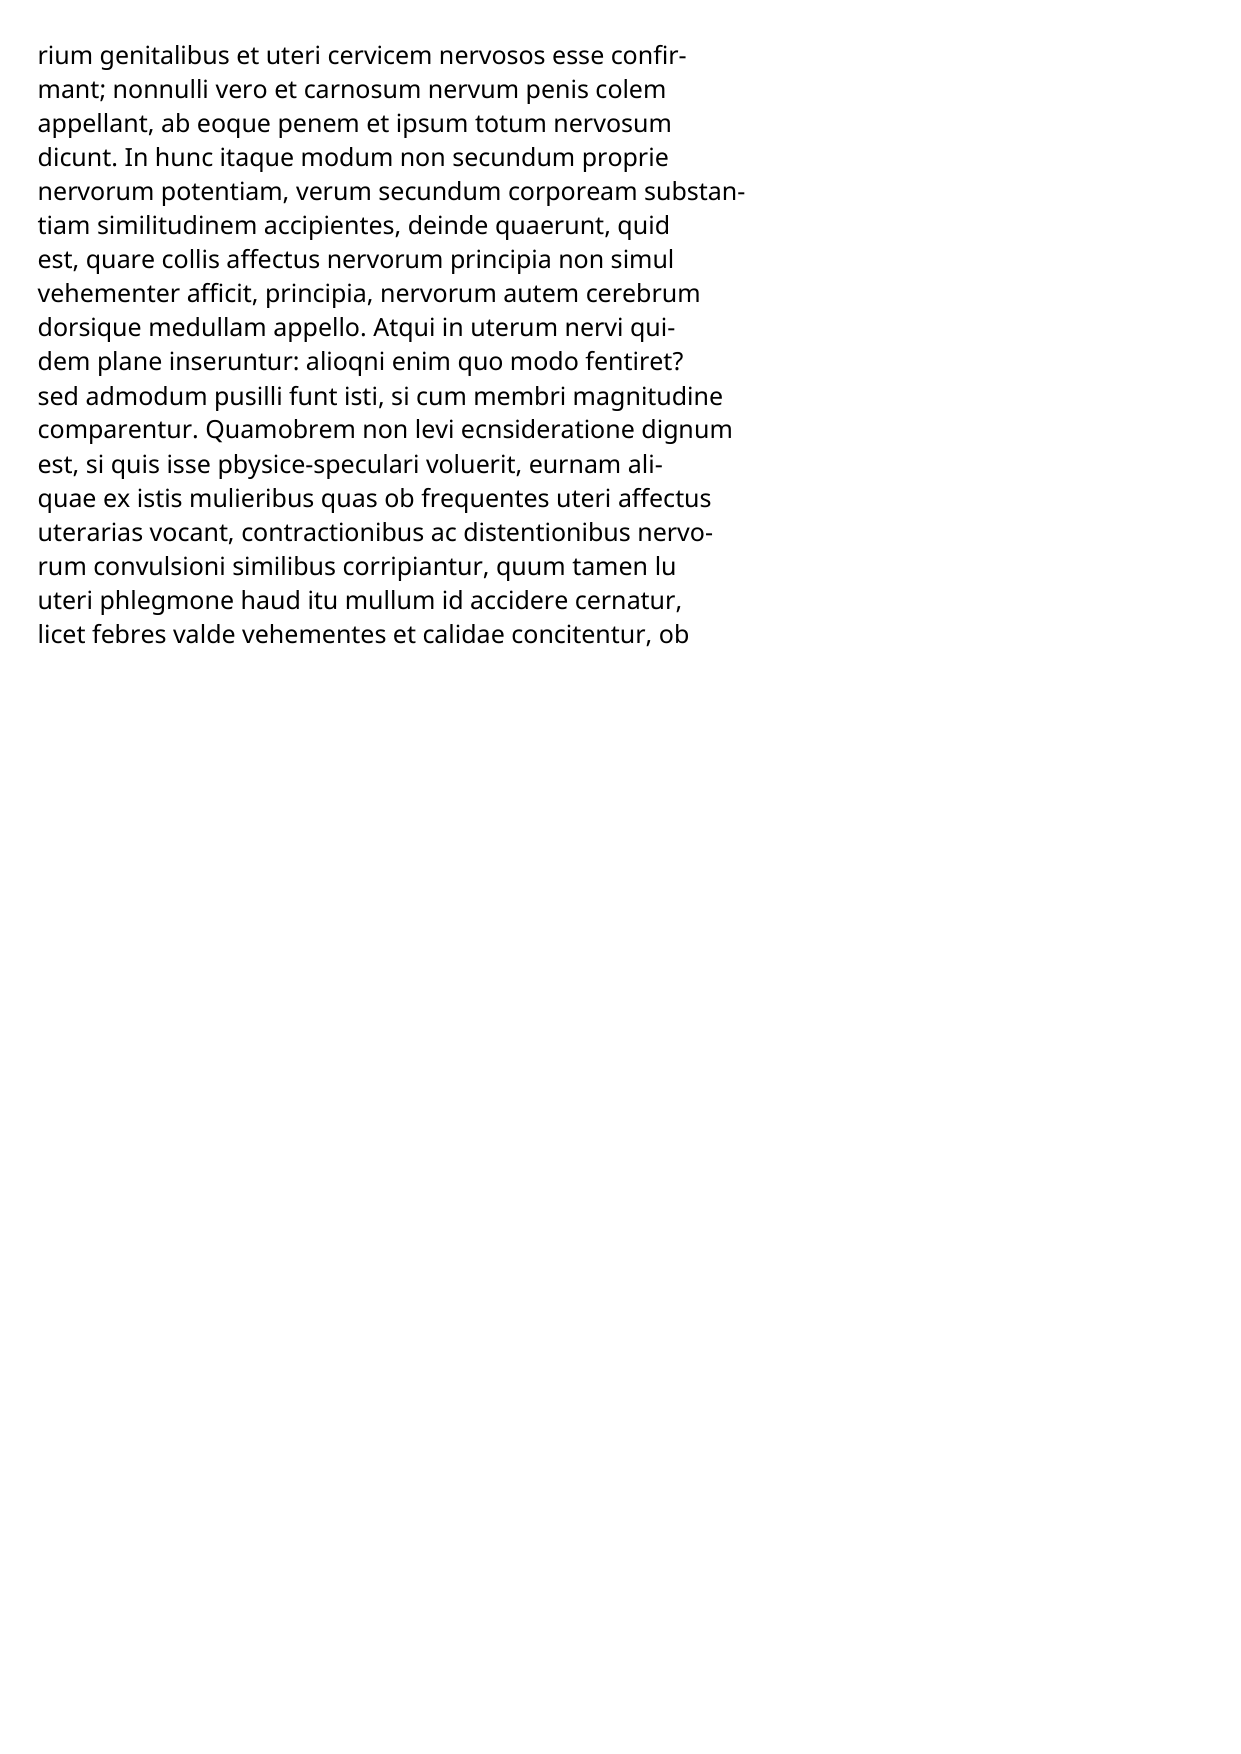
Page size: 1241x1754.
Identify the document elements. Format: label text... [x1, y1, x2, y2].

text rium genitalibus et uteri cervicem nervosos esse confir- mant; nonnulli vero et carnosum nervum penis colem appellant, ab eoque penem et ipsum totum nervosum dicunt. In hunc itaque modum non secundum proprie nervorum potentiam, verum secundum corpoream substan- tiam similitudinem accipientes, deinde quaerunt, quid est, quare collis affectus nervorum principia non simul vehementer afficit, principia, nervorum autem cerebrum dorsique medullam appello. Atqui in uterum nervi qui- dem plane inseruntur: alioqni enim quo modo fentiret? sed admodum pusilli funt isti, si cum membri magnitudine comparentur. Quamobrem non levi ecnsideratione dignum est, si quis isse pbysice-speculari voluerit, eurnam ali- quae ex istis mulieribus quas ob frequentes uteri affectus uterarias vocant, contractionibus ac distentionibus nervo- rum convulsioni similibus corripiantur, quum tamen lu uteri phlegmone haud itu mullum id accidere cernatur, licet febres valde vehementes et calidae concitentur, ob [37, 37, 1203, 651]
